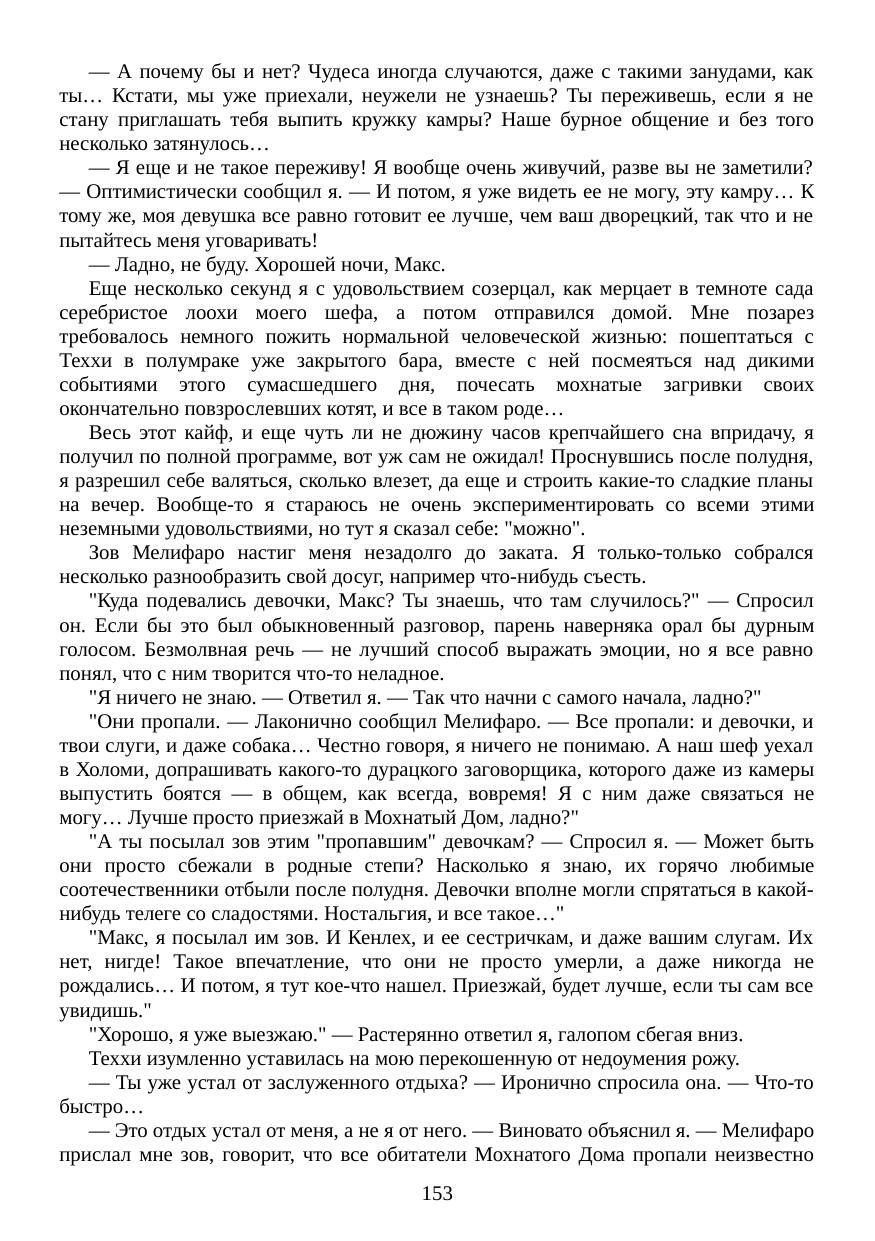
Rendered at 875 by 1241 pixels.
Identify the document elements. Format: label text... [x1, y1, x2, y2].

text "Я ничего не знаю. — Ответил я. — Так что начни с самого начала, ладно?" [59, 685, 815, 709]
text "А ты посылал зов этим "пропавшим" девочкам? — Спросил я. — Может быть они просто сбежали в родные степи? Насколько я знаю, их горячо любимые соотечественники отбыли после полудня. Девочки вполне могли спрятаться в какой-нибудь телеге со сладостями. Ностальгия, и все такое…" [59, 829, 815, 925]
text "Макс, я посылал им зов. И Кенлех, и ее сестричкам, и даже вашим слугам. Их нет, нигде! Такое впечатление, что они не просто умерли, а даже никогда не рождались… И потом, я тут кое-что нашел. Приезжай, будет лучше, если ты сам все увидишь." [59, 925, 815, 1022]
text Весь этот кайф, и еще чуть ли не дюжину часов крепчайшего сна впридачу, я получил по полной программе, вот уж сам не ожидал! Проснувшись после полудня, я разрешил себе валяться, сколько влезет, да еще и строить какие-то сладкие планы на вечер. Вообще-то я стараюсь не очень экспериментировать со всеми этими неземными удовольствиями, но тут я сказал себе: "можно". [59, 420, 815, 540]
text Зов Мелифаро настиг меня незадолго до заката. Я только-только собрался несколько разнообразить свой досуг, например что-нибудь съесть. [59, 540, 815, 588]
text — Это отдых устал от меня, а не я от него. — Виновато объяснил я. — Мелифаро прислал мне зов, говорит, что все обитатели Мохнатого Дома пропали неизвестно [59, 1118, 815, 1166]
text — Ладно, не буду. Хорошей ночи, Макс. [59, 252, 815, 276]
text "Хорошо, я уже выезжаю." — Растерянно ответил я, галопом сбегая вниз. [59, 1022, 815, 1046]
text Теххи изумленно уставилась на мою перекошенную от недоумения рожу. [59, 1046, 815, 1070]
text Еще несколько секунд я с удовольствием созерцал, как мерцает в темноте сада серебристое лоохи моего шефа, а потом отправился домой. Мне позарез требовалось немного пожить нормальной человеческой жизнью: пошептаться с Теххи в полумраке уже закрытого бара, вместе с ней посмеяться над дикими событиями этого сумасшедшего дня, почесать мохнатые загривки своих окончательно повзрослевших котят, и все в таком роде… [59, 276, 815, 420]
text — Я еще и не такое переживу! Я вообще очень живучий, разве вы не заметили? — Оптимистически сообщил я. — И потом, я уже видеть ее не могу, эту камру… К тому же, моя девушка все равно готовит ее лучше, чем ваш дворецкий, так что и не пытайтесь меня уговаривать! [59, 155, 815, 252]
text "Куда подевались девочки, Макс? Ты знаешь, что там случилось?" — Спросил он. Если бы это был обыкновенный разговор, парень наверняка орал бы дурным голосом. Безмолвная речь — не лучший способ выражать эмоции, но я все равно понял, что с ним творится что-то неладное. [59, 588, 815, 685]
text "Они пропали. — Лаконично сообщил Мелифаро. — Все пропали: и девочки, и твои слуги, и даже собака… Честно говоря, я ничего не понимаю. А наш шеф уехал в Холоми, допрашивать какого-то дурацкого заговорщика, которого даже из камеры выпустить боятся — в общем, как всегда, вовремя! Я с ним даже связаться не могу… Лучше просто приезжай в Мохнатый Дом, ладно?" [59, 709, 815, 829]
text — А почему бы и нет? Чудеса иногда случаются, даже с такими занудами, как ты… Кстати, мы уже приехали, неужели не узнаешь? Ты переживешь, если я не стану приглашать тебя выпить кружку камры? Наше бурное общение и без того несколько затянулось… [59, 59, 815, 155]
text — Ты уже устал от заслуженного отдыха? — Иронично спросила она. — Что-то быстро… [59, 1070, 815, 1118]
